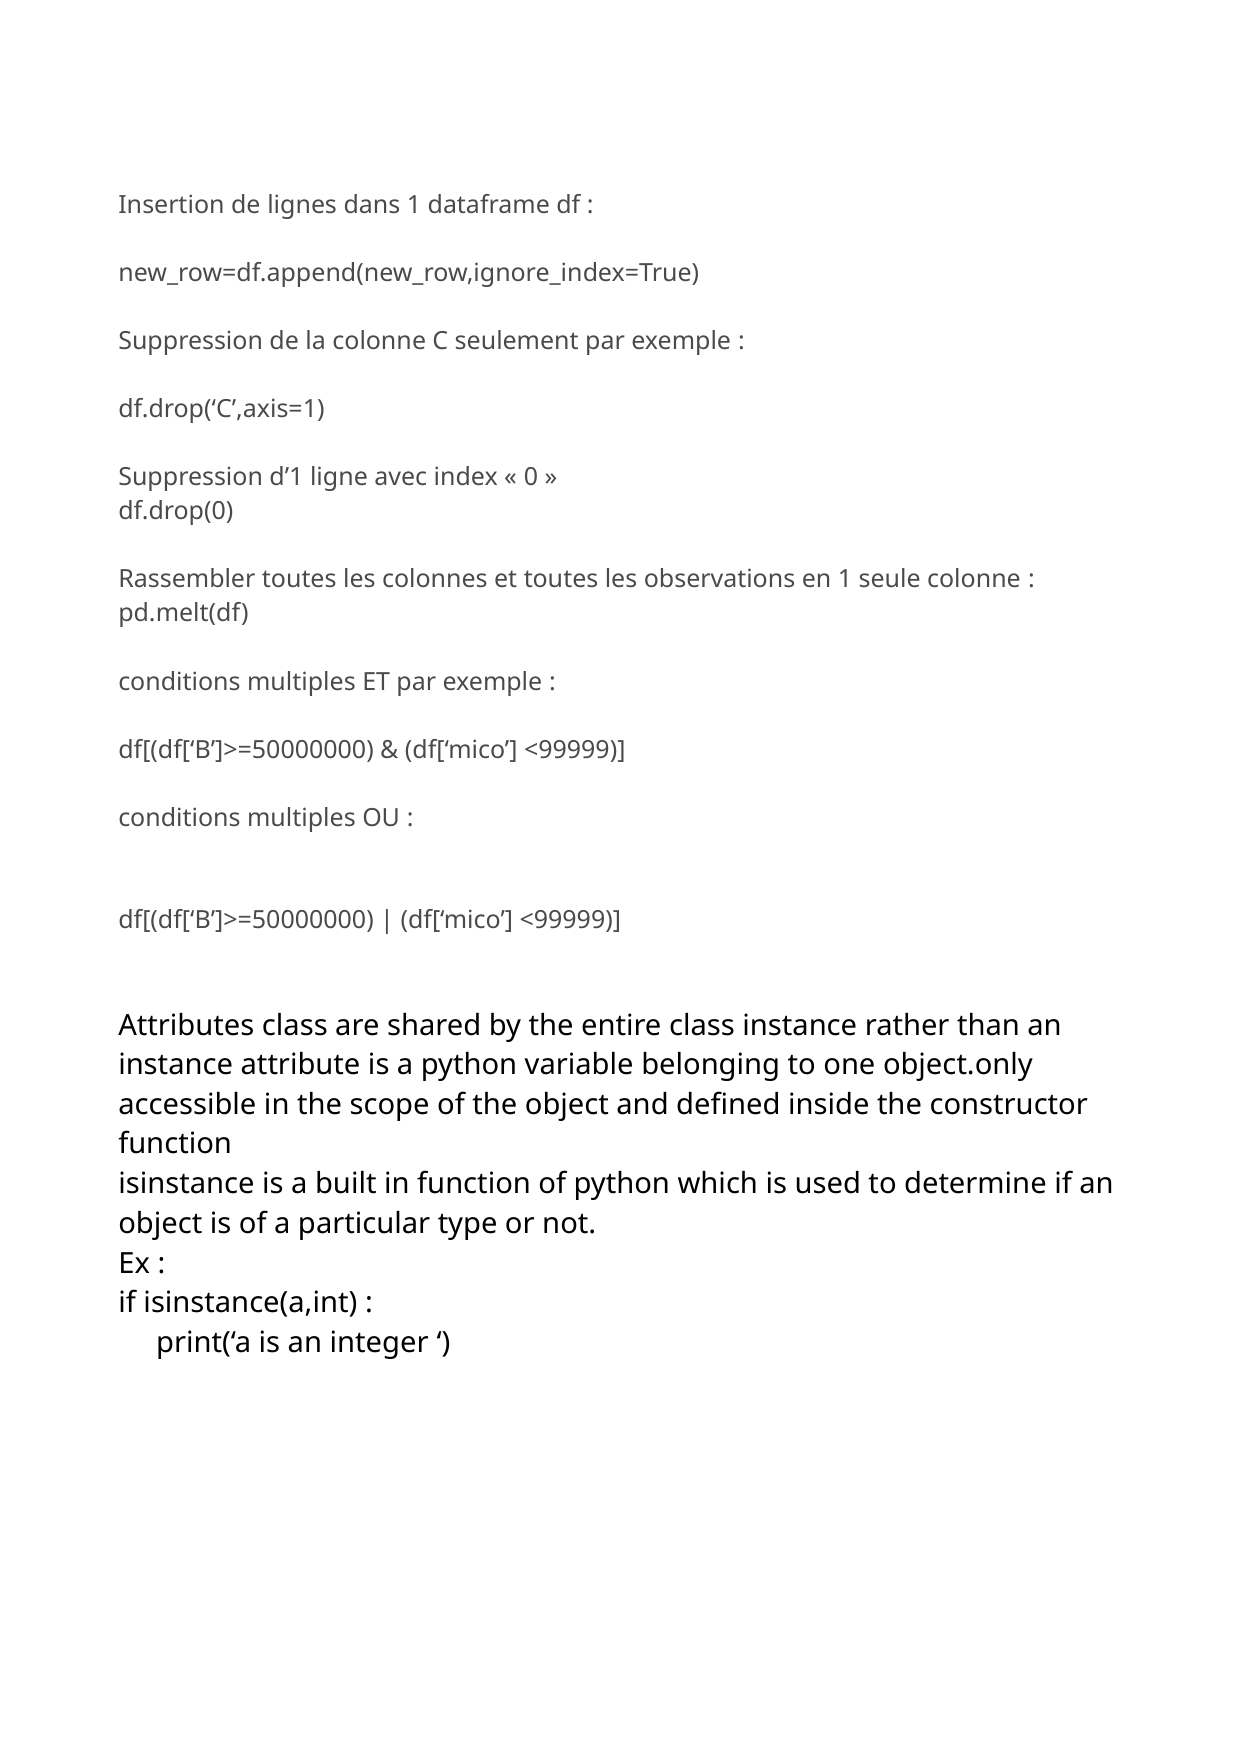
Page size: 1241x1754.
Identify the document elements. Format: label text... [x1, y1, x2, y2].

text new_row=df.append(new_row,ignore_index=True) [118, 254, 1122, 288]
text conditions multiples ET par exemple : [118, 663, 1122, 697]
text isinstance is a built in function of python which is used to determine if an object is of a particular type or not. [118, 1162, 1122, 1242]
text df.drop(‘C’,axis=1) [118, 391, 1122, 425]
text Suppression d’1 ligne avec index « 0 » [118, 459, 1122, 493]
text Ex : [118, 1242, 1122, 1282]
text df[(df[‘B’]>=50000000) & (df[‘mico’] <99999)] [118, 731, 1122, 765]
text df[(df[‘B’]>=50000000) | (df[‘mico’] <99999)] [118, 902, 1122, 936]
text Suppression de la colonne C seulement par exemple : [118, 322, 1122, 357]
text print(‘a is an integer ‘) [118, 1321, 1122, 1361]
text Attributes class are shared by the entire class instance rather than an instance attribute is a python variable belonging to one object.only accessible in the scope of the object and defined inside the constructor function [118, 1004, 1122, 1162]
text conditions multiples OU : [118, 799, 1122, 833]
text Rassembler toutes les colonnes et toutes les observations en 1 seule colonne : [118, 561, 1122, 595]
text Insertion de lignes dans 1 dataframe df : [118, 186, 1122, 220]
text if isinstance(a,int) : [118, 1282, 1122, 1321]
text pd.melt(df) [118, 595, 1122, 629]
text df.drop(0) [118, 493, 1122, 527]
